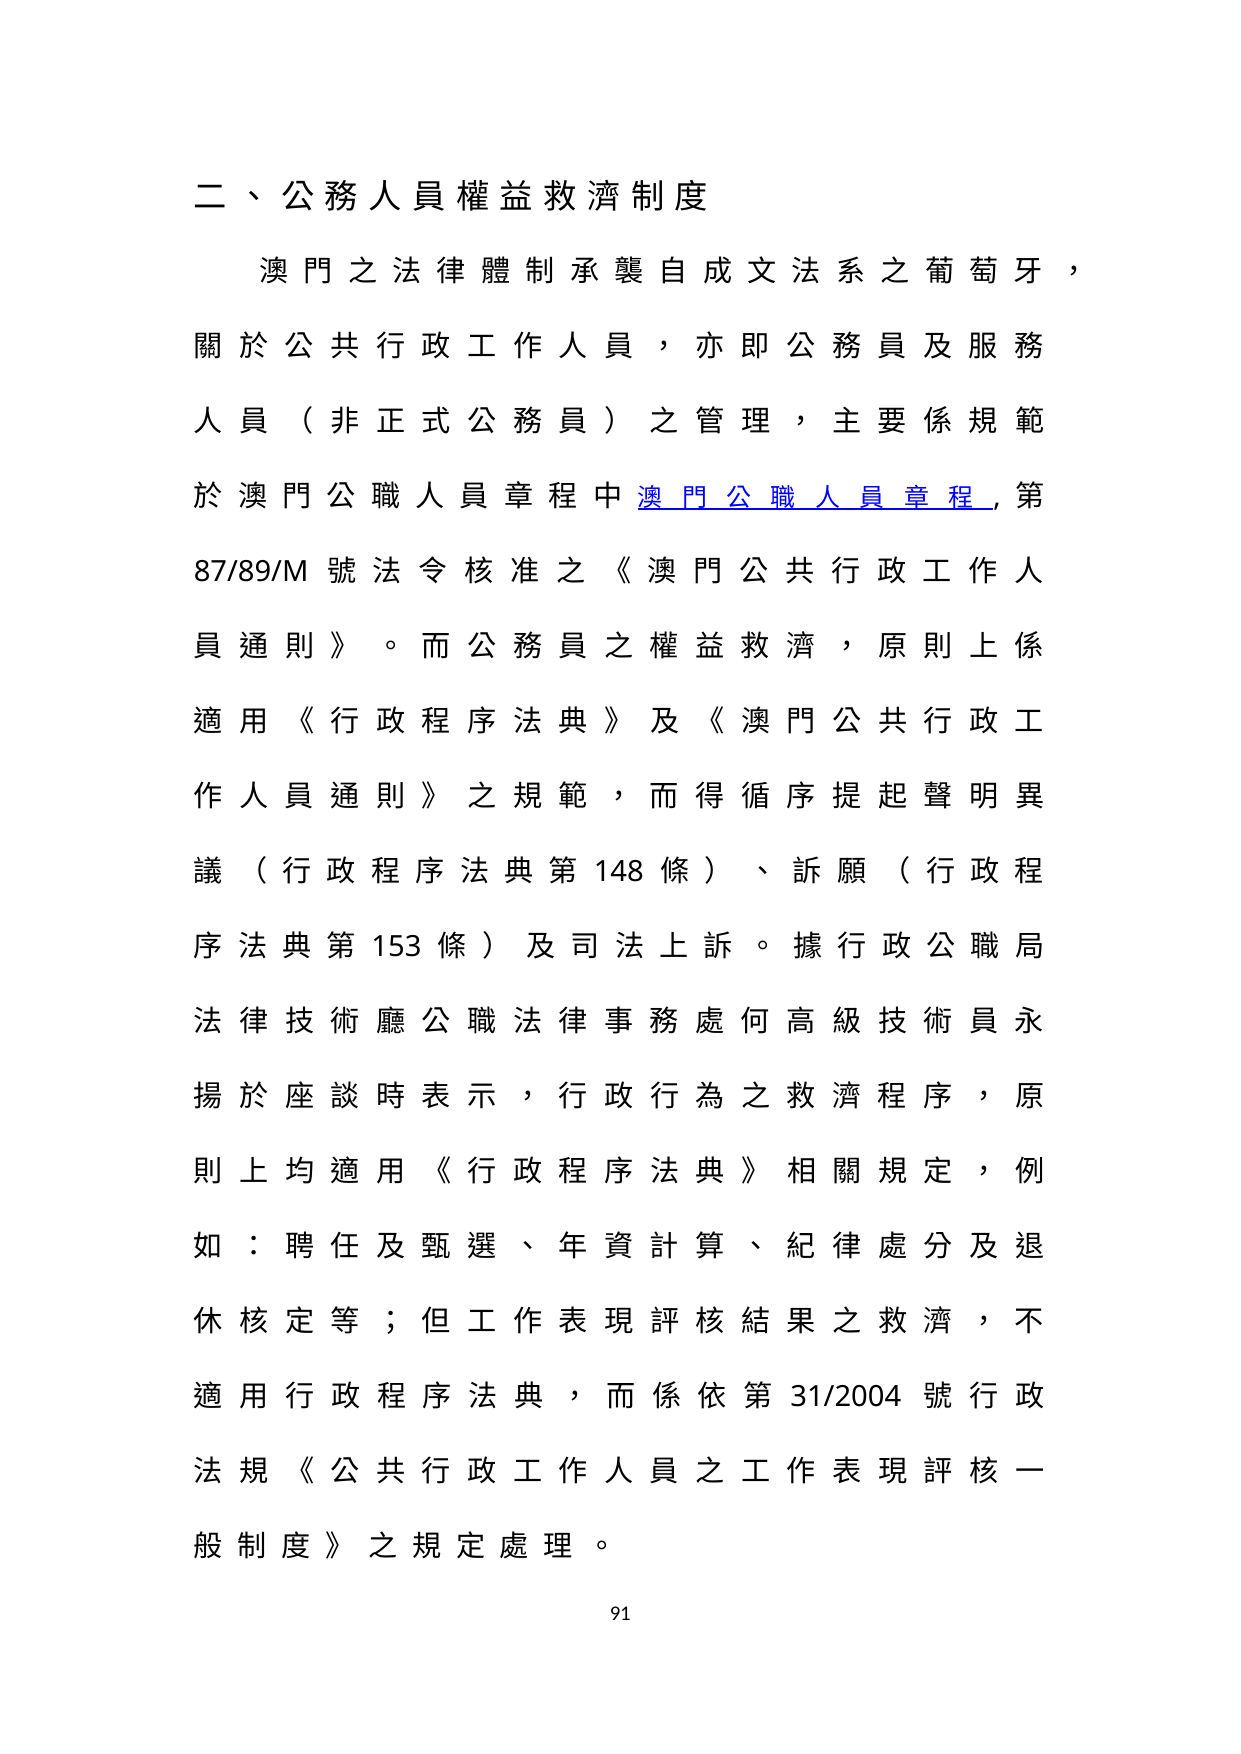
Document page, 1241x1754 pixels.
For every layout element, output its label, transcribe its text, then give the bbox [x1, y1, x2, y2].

text 澳門之法律體制承襲自成文法系之葡萄牙，關於公共行政工作人員，亦即公務員及服務人員（非正式公務員）之管理，主要係規範於澳門公職人員章程中澳門公職人員章程,第87/89/M號法令核准之《澳門公共行政工作人員通則》。而公務員之權益救濟，原則上係適用《行政程序法典》及《澳門公共行政工作人員通則》之規範，而得循序提起聲明異議（行政程序法典第148條）、訴願（行政程序法典第153條）及司法上訴。據行政公職局法律技術廳公職法律事務處何高級技術員永揚於座談時表示，行政行為之救濟程序，原則上均適用《行政程序法典》相關規定，例如：聘任及甄選、年資計算、紀律處分及退休核定等；但工作表現評核結果之救濟，不適用行政程序法典，而係依第31/2004號行政法規《公共行政工作人員之工作表現評核一般制度》之規定處理。 [193, 225, 1059, 1575]
text 二、公務人員權益救濟制度 [193, 150, 1047, 225]
